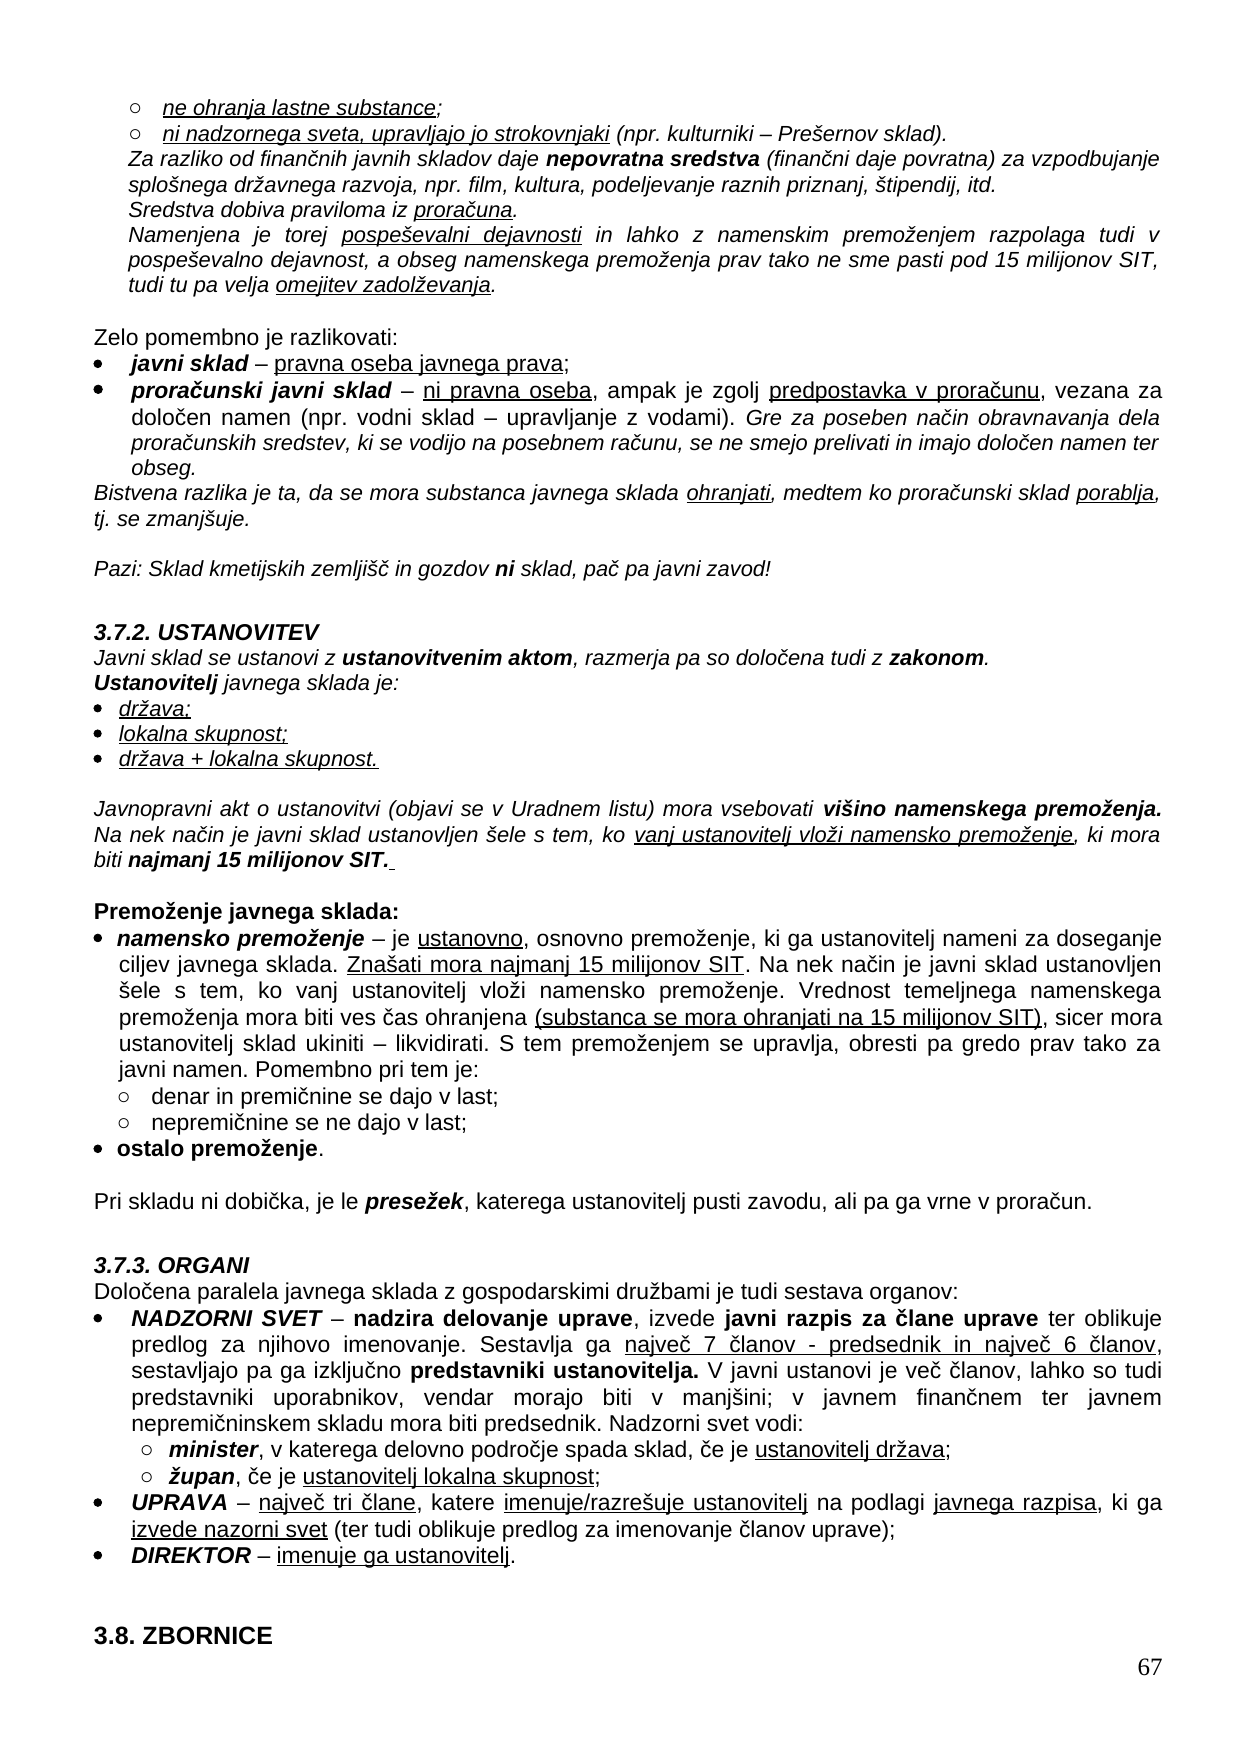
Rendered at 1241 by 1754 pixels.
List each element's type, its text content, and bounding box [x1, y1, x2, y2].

list država + lokalna skupnost. [94, 746, 1162, 771]
text Bistvena razlika je ta, da se mora substanca javnega sklada ohranjati, medtem ko proračunski sklad porablja, tj. se zmanjšuje. [94, 480, 1162, 531]
text Za razliko od finančnih javnih skladov daje nepovratna sredstva (finančni daje povratna) za vzpodbujanje splošnega državnega razvoja, npr. film, kultura, podeljevanje raznih priznanj, štipendij, itd. [128, 146, 1162, 197]
subtitle 3.7.2. ustanovitev [94, 607, 1162, 645]
text Pazi: Sklad kmetijskih zemljišč in gozdov ni sklad, pač pa javni zavod! [94, 556, 1162, 581]
text Javnopravni akt o ustanovitvi (objavi se v Uradnem listu) mora vsebovati višino namenskega premoženja. Na nek način je javni sklad ustanovljen šele s tem, ko vanj ustanovitelj vloži namensko premoženje, ki mora biti najmanj 15 milijonov SIT. [94, 796, 1162, 872]
list ne ohranja lastne substance; [128, 94, 1162, 120]
list uprava – največ tri člane, katere imenuje/razrešuje ustanovitelj na podlagi javnega razpisa, ki ga izvede nazorni svet (ter tudi oblikuje predlog za imenovanje članov uprave); [94, 1489, 1162, 1542]
list nepremičnine se ne dajo v last; [117, 1109, 1162, 1135]
text Zelo pomembno je razlikovati: [94, 324, 1162, 350]
text Javni sklad se ustanovi z ustanovitvenim aktom, razmerja pa so določena tudi z zakonom. [94, 645, 1162, 670]
list lokalna skupnost; [94, 721, 1162, 746]
text Pri skladu ni dobička, je le presežek, katerega ustanovitelj pusti zavodu, ali pa ga vrne v proračun. [94, 1188, 1162, 1214]
list ostalo premoženje. [94, 1135, 1162, 1162]
text Namenjena je torej pospeševalni dejavnosti in lahko z namenskim premoženjem razpolaga tudi v pospeševalno dejavnost, a obseg namenskega premoženja prav tako ne sme pasti pod 15 milijonov SIT, tudi tu pa velja omejitev zadolževanja. [128, 222, 1162, 298]
text Premoženje javnega sklada: [94, 898, 1162, 924]
text Sredstva dobiva praviloma iz proračuna. [128, 197, 1162, 222]
list ni nadzornega sveta, upravljajo jo strokovnjaki (npr. kulturniki – Prešernov sklad). [128, 120, 1162, 146]
list javni sklad – pravna oseba javnega prava; [94, 350, 1162, 377]
list država; [94, 695, 1162, 721]
list minister, v katerega delovno področje spada sklad, če je ustanovitelj država; [139, 1436, 1162, 1463]
list direktor – imenuje ga ustanovitelj. [94, 1542, 1162, 1568]
text Ustanovitelj javnega sklada je: [94, 670, 1162, 695]
list namensko premoženje – je ustanovno, osnovno premoženje, ki ga ustanovitelj nameni za doseganje ciljev javnega sklada. Znašati mora najmanj 15 milijonov SIT. Na nek način je javni sklad ustanovljen šele s tem, ko vanj ustanovitelj vloži namensko premoženje. Vrednost temeljnega namenskega premoženja mora biti ves čas ohranjena (substanca se mora ohranjati na 15 milijonov SIT), sicer mora ustanovitelj sklad ukiniti – likvidirati. S tem premoženjem se upravlja, obresti pa gredo prav tako za javni namen. Pomembno pri tem je: [94, 924, 1162, 1083]
list nadzorni svet – nadzira delovanje uprave, izvede javni razpis za člane uprave ter oblikuje predlog za njihovo imenovanje. Sestavlja ga največ 7 članov - predsednik in največ 6 članov, sestavljajo pa ga izključno predstavniki ustanovitelja. V javni ustanovi je več članov, lahko so tudi predstavniki uporabnikov, vendar morajo biti v manjšini; v javnem finančnem ter javnem nepremičninskem skladu mora biti predsednik. Nadzorni svet vodi: [94, 1305, 1162, 1436]
list denar in premičnine se dajo v last; [117, 1083, 1162, 1109]
list župan, če je ustanovitelj lokalna skupnost; [139, 1463, 1162, 1489]
text 3.8. Zbornice [94, 1621, 1162, 1650]
subtitle 3.7.3. organi [94, 1241, 1162, 1278]
text Določena paralela javnega sklada z gospodarskimi družbami je tudi sestava organov: [94, 1278, 1162, 1305]
list proračunski javni sklad – ni pravna oseba, ampak je zgolj predpostavka v proračunu, vezana za določen namen (npr. vodni sklad – upravljanje z vodami). Gre za poseben način obravnavanja dela proračunskih sredstev, ki se vodijo na posebnem računu, se ne smejo prelivati in imajo določen namen ter obseg. [94, 377, 1162, 480]
